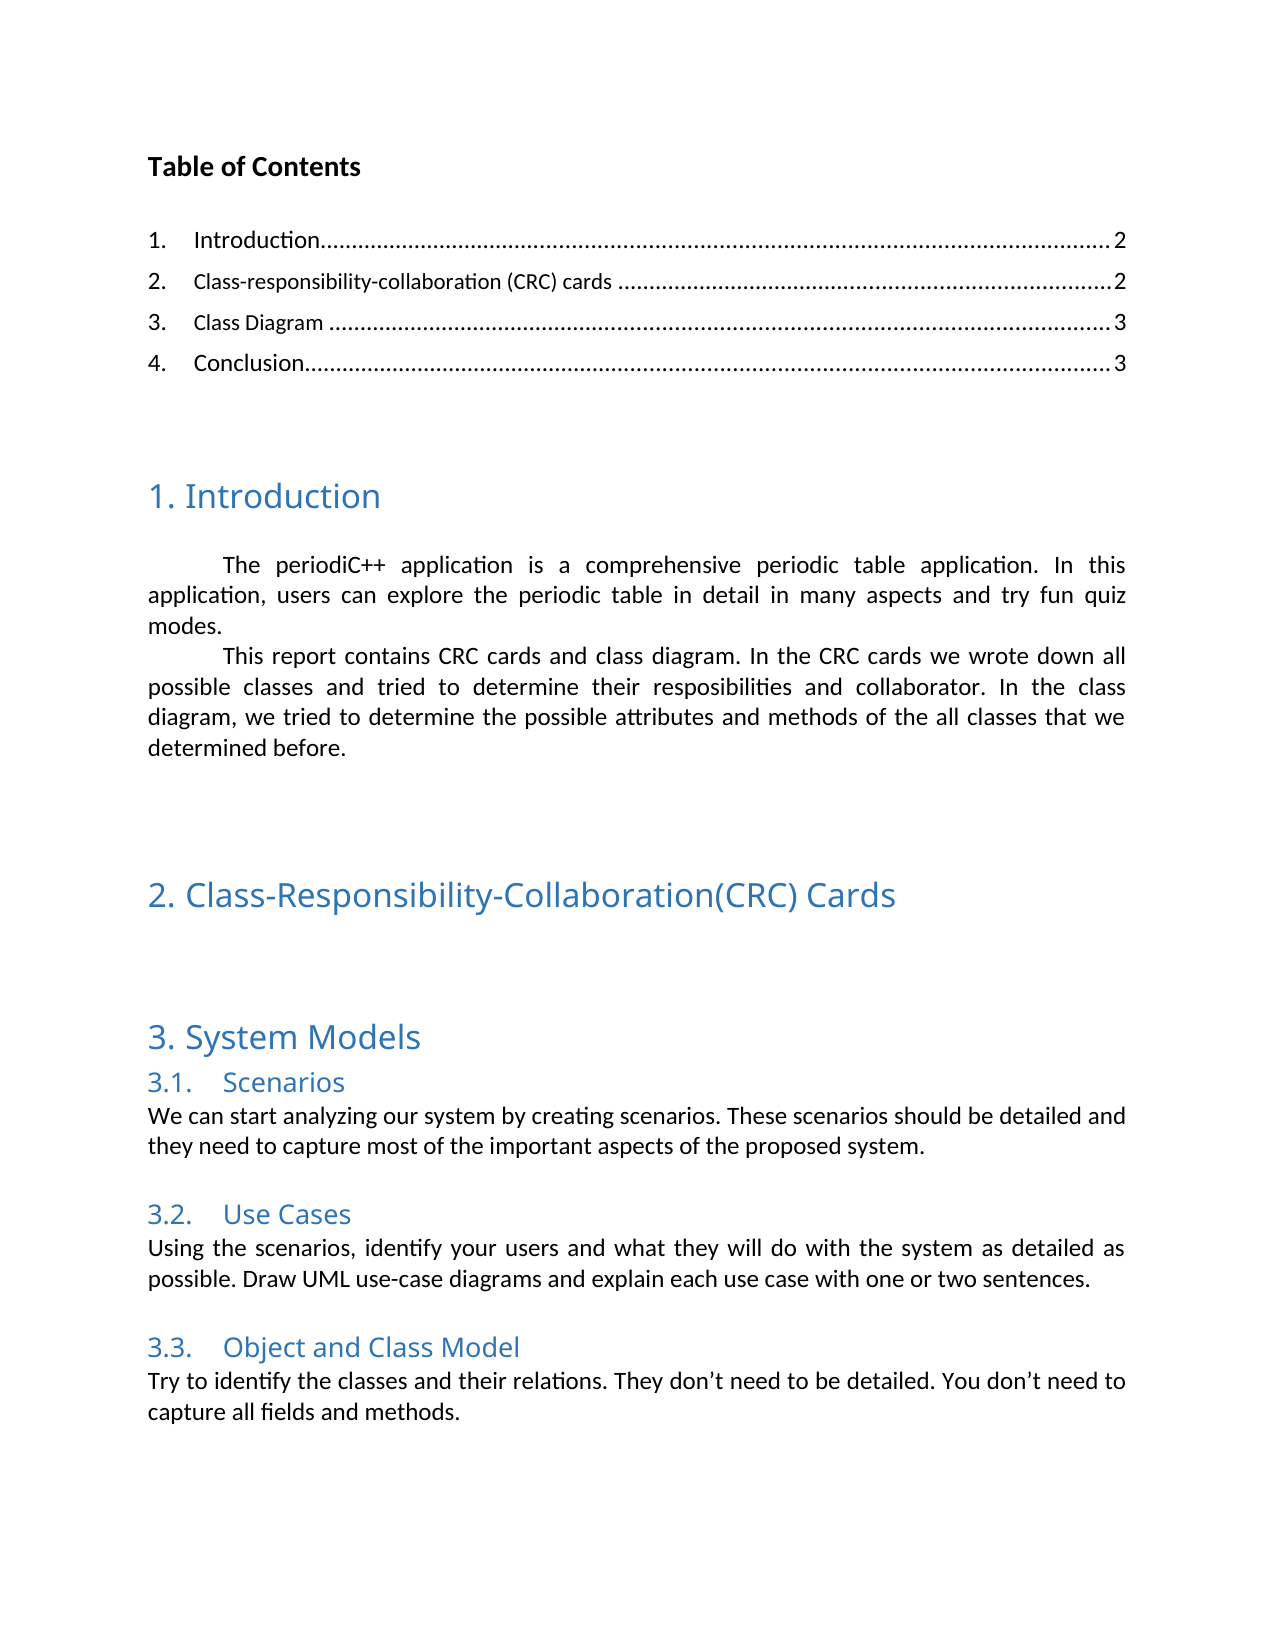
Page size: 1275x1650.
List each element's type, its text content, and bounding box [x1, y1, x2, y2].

text The periodiC++ application is a comprehensive periodic table application. In this application, users can explore the periodic table in detail in many aspects and try fun quiz modes. [148, 549, 1127, 640]
text 1. Introduction 2 [148, 224, 1127, 255]
subtitle System Models [148, 1013, 1127, 1059]
text 4. Conclusion 3 [148, 347, 1127, 377]
text Try to identify the classes and their relations. They don’t need to be detailed. You don’t need to capture all fields and methods. [148, 1365, 1127, 1426]
subtitle Class-Responsibility-Collaboration(CRC) Cards [148, 871, 1127, 917]
subtitle Scenarios [147, 1063, 1127, 1100]
text 2. Class-responsibility-collaboration (CRC) cards 2 [148, 265, 1127, 296]
text This report contains CRC cards and class diagram. In the CRC cards we wrote down all possible classes and tried to determine their resposibilities and collaborator. In the class diagram, we tried to determine the possible attributes and methods of the all classes that we determined before. [148, 640, 1127, 762]
text We can start analyzing our system by creating scenarios. These scenarios should be detailed and they need to capture most of the important aspects of the proposed system. [148, 1100, 1127, 1161]
subtitle Use Cases [147, 1196, 1127, 1232]
text Using the scenarios, identify your users and what they will do with the system as detailed as possible. Draw UML use-case diagrams and explain each use case with one or two sentences. [148, 1232, 1127, 1293]
text Table of Contents [148, 148, 1127, 183]
subtitle Introduction [148, 473, 1127, 518]
text 3. Class Diagram 3 [148, 306, 1127, 337]
subtitle Object and Class Model [147, 1328, 1127, 1365]
